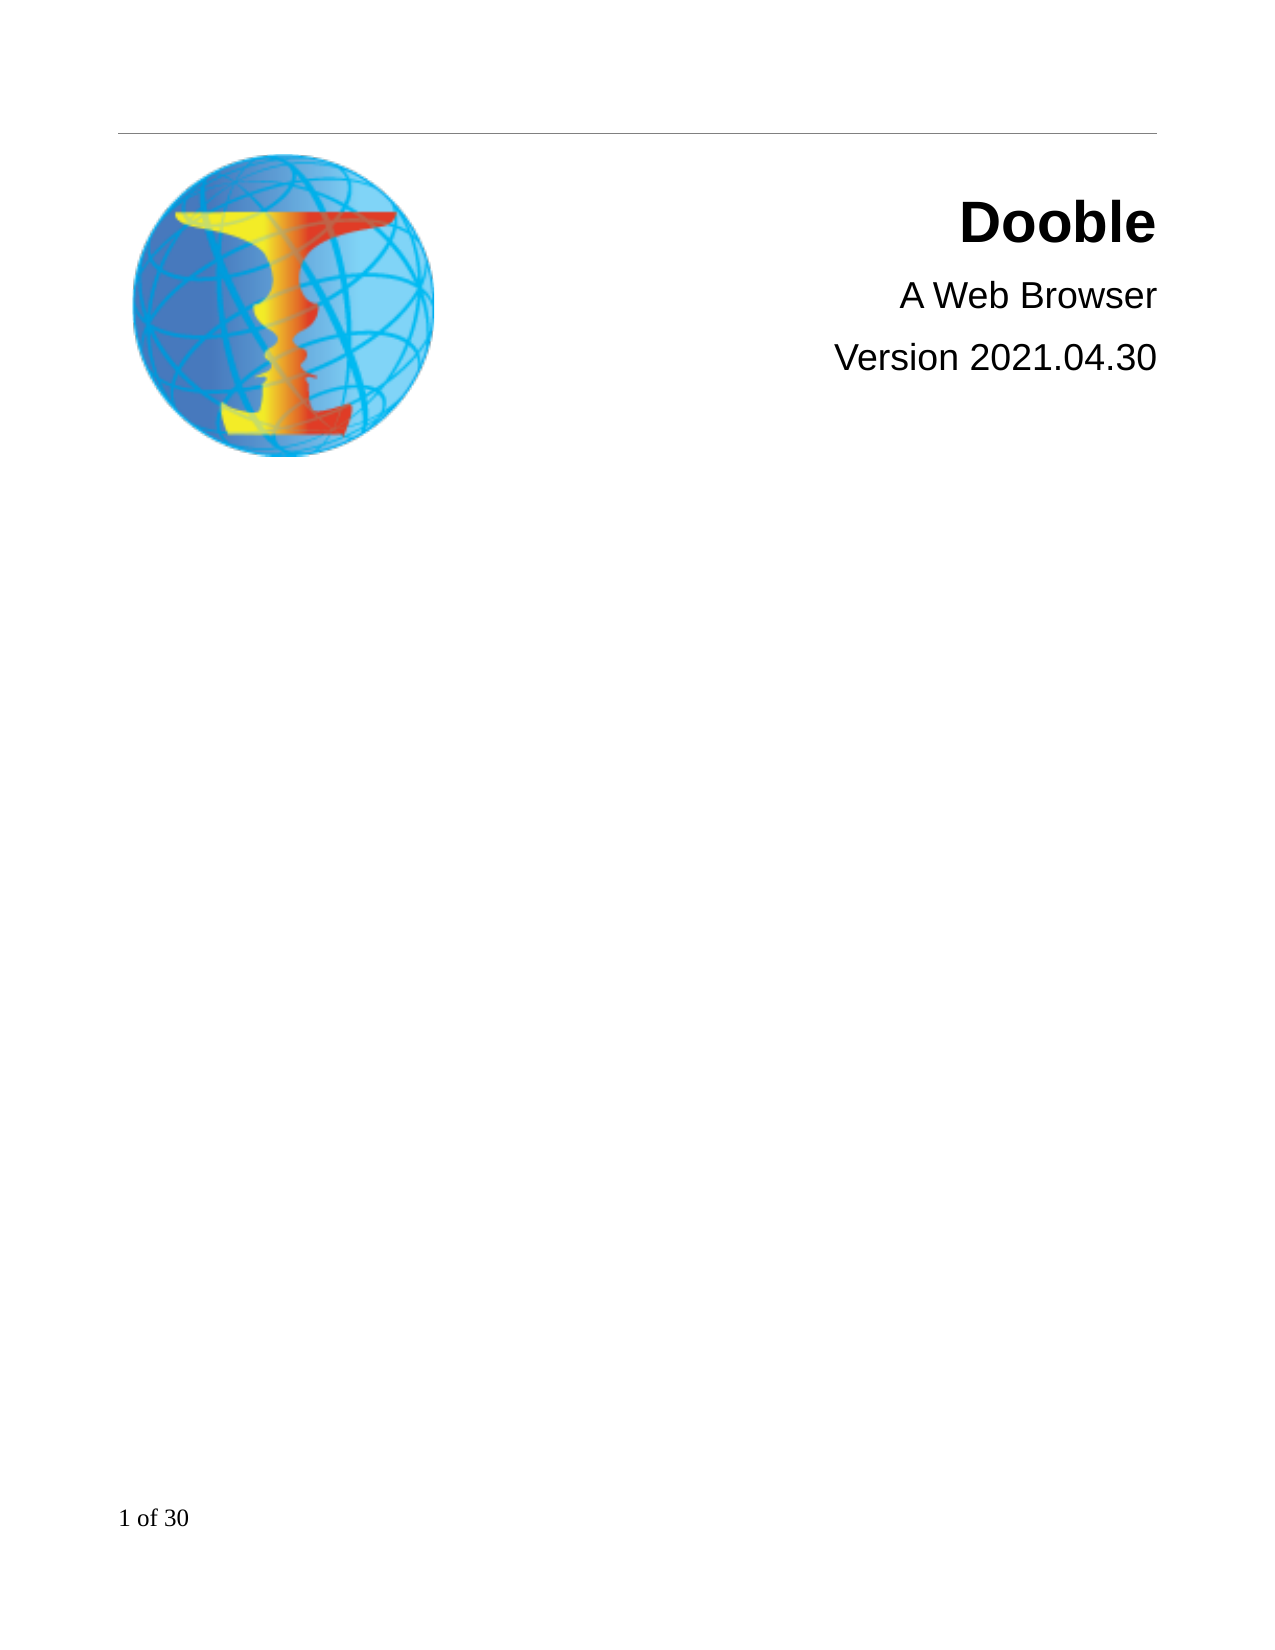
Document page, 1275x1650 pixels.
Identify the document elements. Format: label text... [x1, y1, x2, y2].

subtitle [118, 335, 132, 378]
picture [132, 154, 435, 457]
subtitle A Web Browser [435, 273, 1157, 316]
subtitle [118, 273, 132, 316]
subtitle Version 2021.04.30 [435, 335, 1157, 378]
title [118, 187, 132, 254]
title Dooble [435, 187, 1157, 254]
